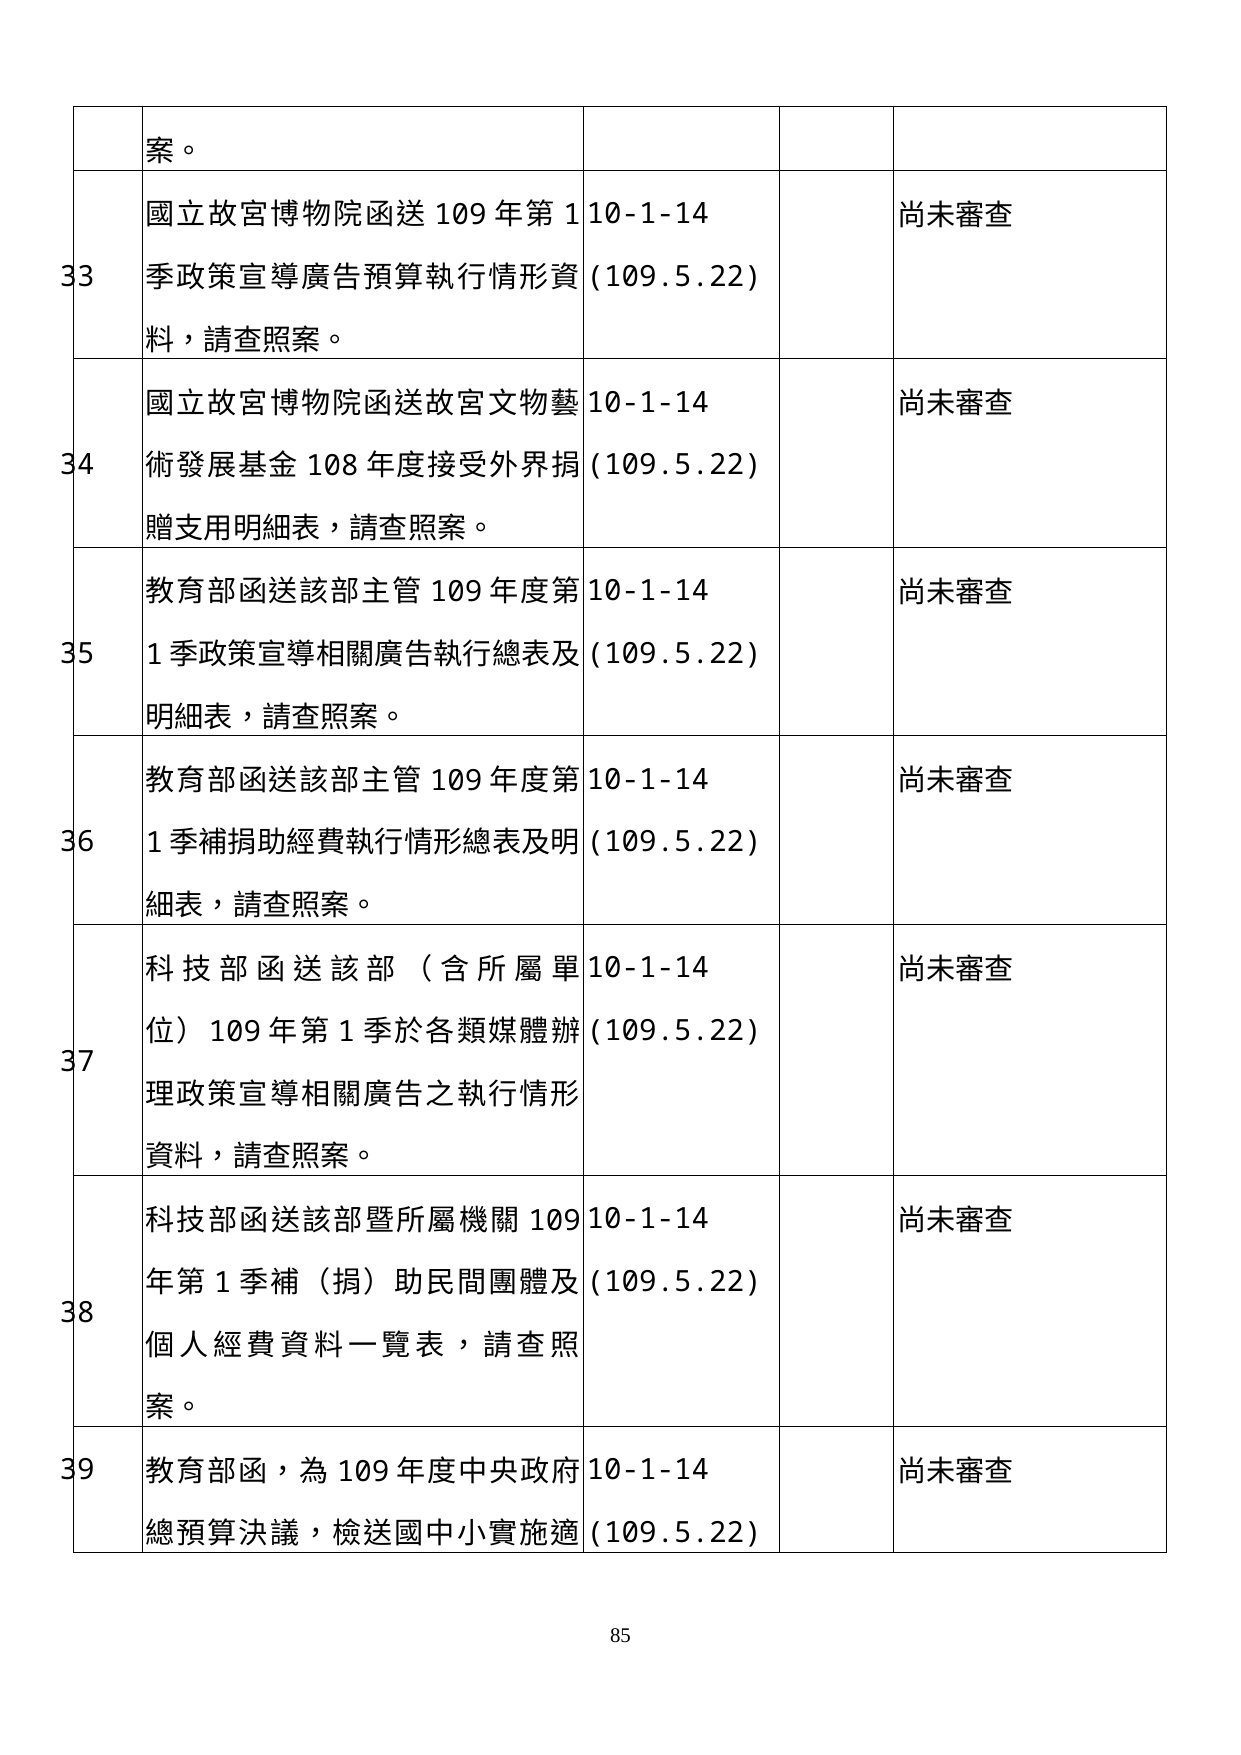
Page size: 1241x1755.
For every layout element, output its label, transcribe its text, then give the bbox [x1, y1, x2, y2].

table_cell [74, 548, 142, 735]
table_cell [74, 107, 142, 169]
table_cell 教育部函送該部主管109年度第1季政策宣導相關廣告執行總表及明細表，請查照案。 [143, 548, 583, 735]
table_cell [780, 736, 893, 924]
table_cell 10-1-14 (109.5.22) [584, 548, 779, 735]
table_cell 科技部函送該部（含所屬單位）109年第1季於各類媒體辦理政策宣導相關廣告之執行情形資料，請查照案。 [143, 925, 583, 1175]
table_cell 尚未審查 [894, 1427, 1166, 1552]
table_cell 尚未審查 [894, 736, 1166, 924]
table_cell 10-1-14 (109.5.22) [584, 736, 779, 924]
table_cell [74, 736, 142, 924]
table_cell [780, 107, 893, 169]
table_cell 尚未審查 [894, 359, 1166, 547]
table_cell 教育部函，為109年度中央政府總預算決議，檢送國中小實施適 [143, 1427, 583, 1552]
table_cell 科技部函送該部暨所屬機關109年第1季補（捐）助民間團體及個人經費資料一覽表，請查照案。 [143, 1176, 583, 1426]
table_cell 10-1-14 (109.5.22) [584, 171, 779, 358]
table_cell [74, 171, 142, 358]
table_cell 尚未審查 [894, 171, 1166, 358]
table_cell [74, 1427, 142, 1552]
table_cell [780, 548, 893, 735]
table_cell 案。 [143, 107, 583, 169]
table_cell [74, 925, 142, 1175]
table_cell 尚未審查 [894, 925, 1166, 1175]
table_cell [584, 107, 779, 169]
table_cell 尚未審查 [894, 548, 1166, 735]
table_cell [74, 359, 142, 547]
table_cell [780, 359, 893, 547]
table_cell [780, 925, 893, 1175]
table_cell 10-1-14 (109.5.22) [584, 1427, 779, 1552]
table_cell [894, 107, 1166, 169]
table_cell [74, 1176, 142, 1426]
table_cell 10-1-14 (109.5.22) [584, 925, 779, 1175]
table_cell 10-1-14 (109.5.22) [584, 359, 779, 547]
table_cell [780, 1427, 893, 1552]
table_cell [780, 1176, 893, 1426]
table_cell 10-1-14 (109.5.22) [584, 1176, 779, 1426]
table_cell [780, 171, 893, 358]
table_cell 國立故宮博物院函送故宮文物藝術發展基金108年度接受外界捐贈支用明細表，請查照案。 [143, 359, 583, 547]
table_cell 尚未審查 [894, 1176, 1166, 1426]
table_cell 教育部函送該部主管109年度第1季補捐助經費執行情形總表及明細表，請查照案。 [143, 736, 583, 924]
table_cell 國立故宮博物院函送109年第1季政策宣導廣告預算執行情形資料，請查照案。 [143, 171, 583, 358]
